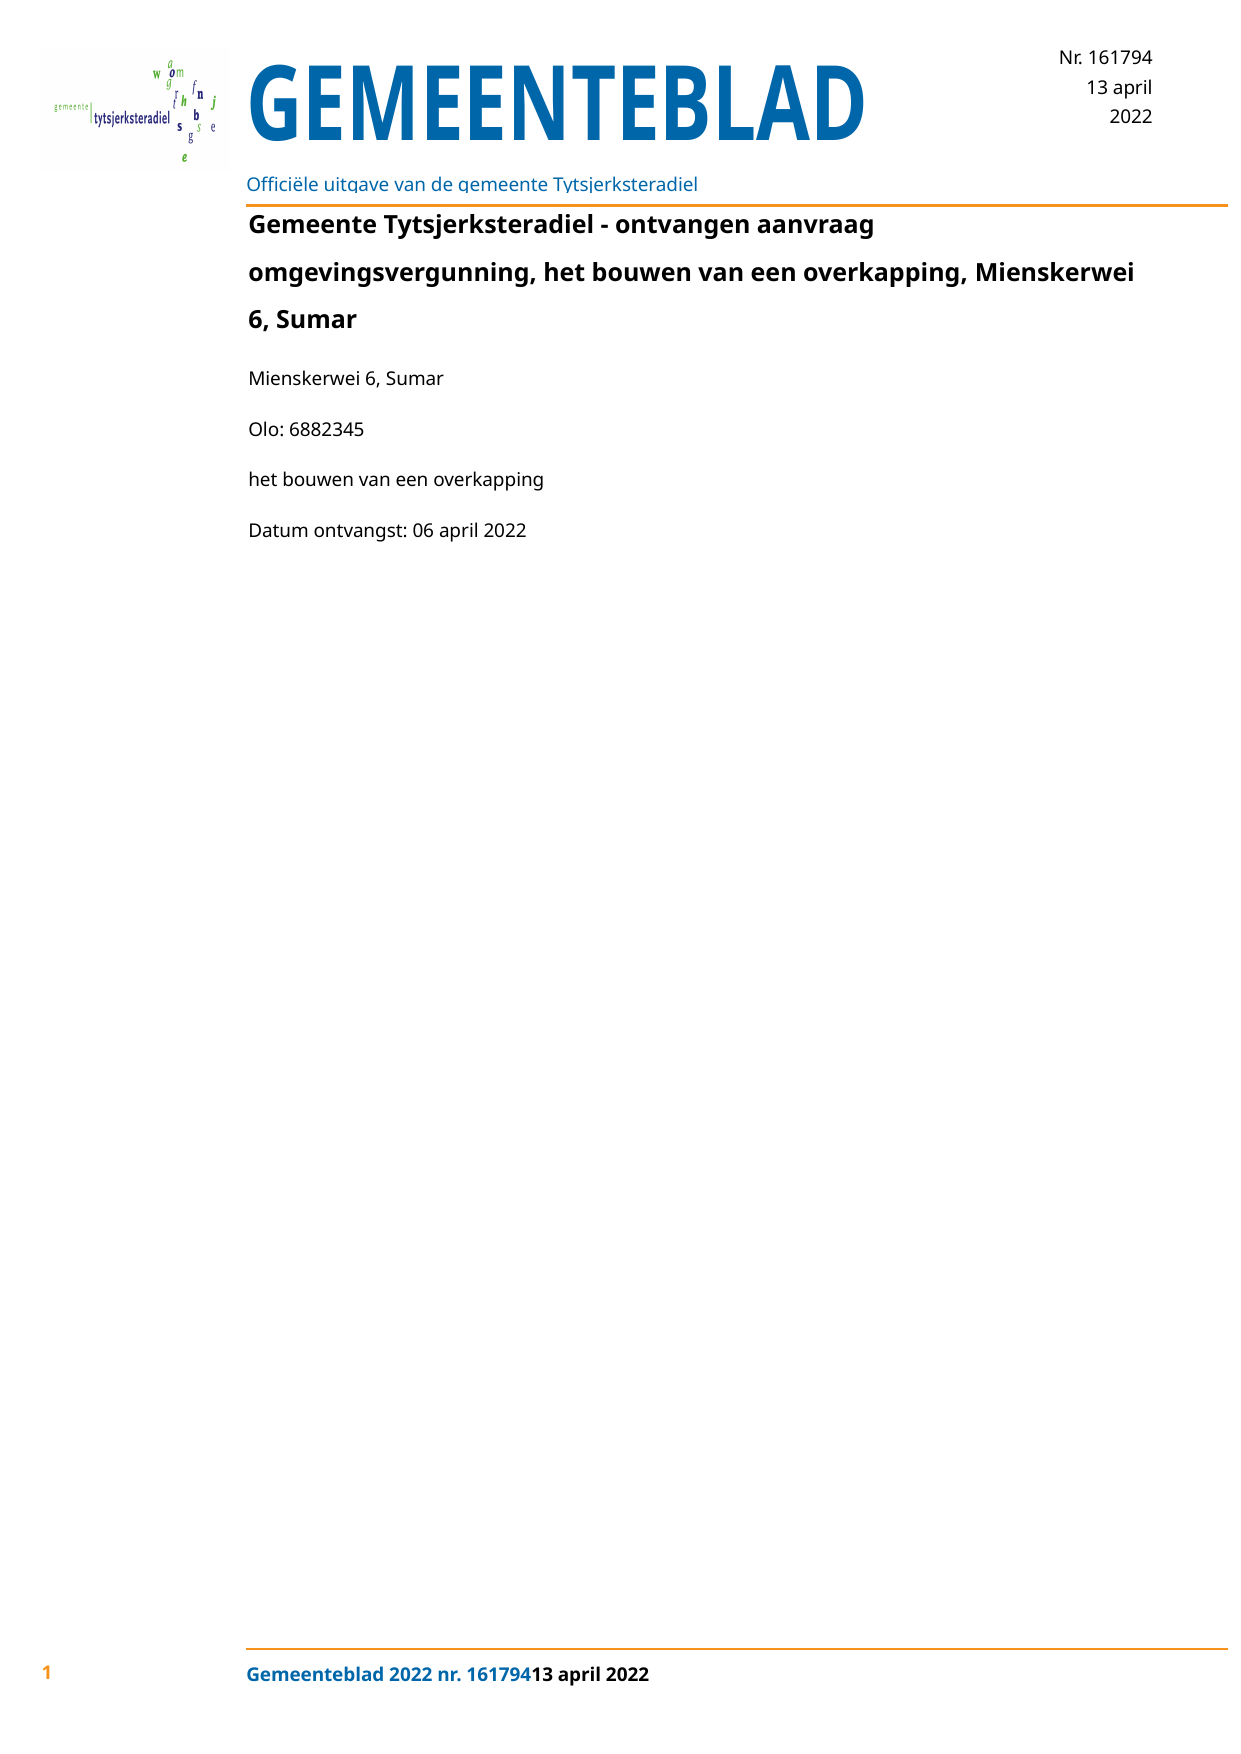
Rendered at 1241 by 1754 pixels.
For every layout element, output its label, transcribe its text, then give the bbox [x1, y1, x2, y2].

picture [41, 47, 231, 172]
text Olo: 6882345 [248, 416, 1152, 442]
text Mienskerwei 6, Sumar [248, 366, 1152, 391]
text Datum ontvangst: 06 april 2022 [248, 517, 1152, 542]
text het bouwen van een overkapping [248, 466, 1152, 492]
text Gemeente Tytsjerksteradiel - ontvangen aanvraag omgevingsvergunning, het bouwen van een overkapping, Mienskerwei 6, Sumar [248, 207, 1152, 336]
